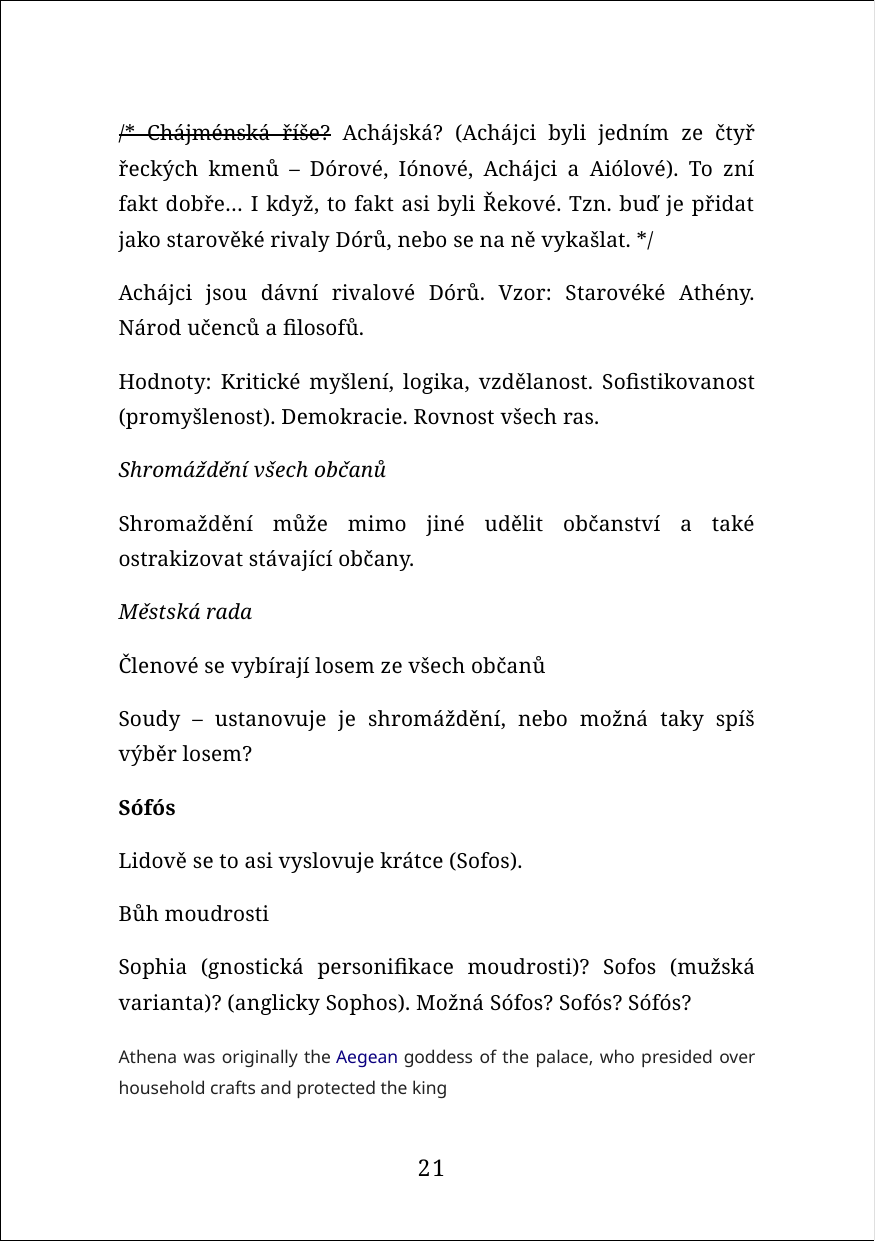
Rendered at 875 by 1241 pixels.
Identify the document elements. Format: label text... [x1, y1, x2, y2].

text Soudy – ustanovuje je shromáždění, nebo možná taky spíš výběr losem? [118, 704, 756, 768]
text Shromaždění může mimo jiné udělit občanství a také ostrakizovat stávající občany. [118, 509, 756, 573]
text Shromáždění všech občanů [118, 456, 756, 484]
text Bůh moudrosti [118, 899, 756, 928]
text Hodnoty: Kritické myšlení, logika, vzdělanost. Sofistikovanost (promyšlenost). Demokracie. Rovnost všech ras. [118, 367, 756, 431]
text Členové se vybírají losem ze všech občanů [118, 651, 756, 679]
text /* Chájménská říše? Achájská? (Achájci byli jedním ze čtyř řeckých kmenů – Dórové, Iónové, Achájci a Aiólové). To zní fakt dobře… I když, to fakt asi byli Řekové. Tzn. buď je přidat jako starověké rivaly Dórů, nebo se na ně vykašlat. */ [118, 118, 756, 253]
text Sophia (gnostická personifikace moudrosti)? Sofos (mužská varianta)? (anglicky Sophos). Možná Sófos? Sofós? Sófós? [118, 952, 756, 1016]
text Athena was originally the Aegean goddess of the palace, who presided over household crafts and protected the king [118, 1041, 756, 1099]
text Městská rada [118, 597, 756, 626]
text Sófós [118, 793, 756, 821]
text Achájci jsou dávní rivalové Dórů. Vzor: Starovéké Athény. Národ učenců a filosofů. [118, 278, 756, 342]
text Lidově se to asi vyslovuje krátce (Sofos). [118, 846, 756, 874]
